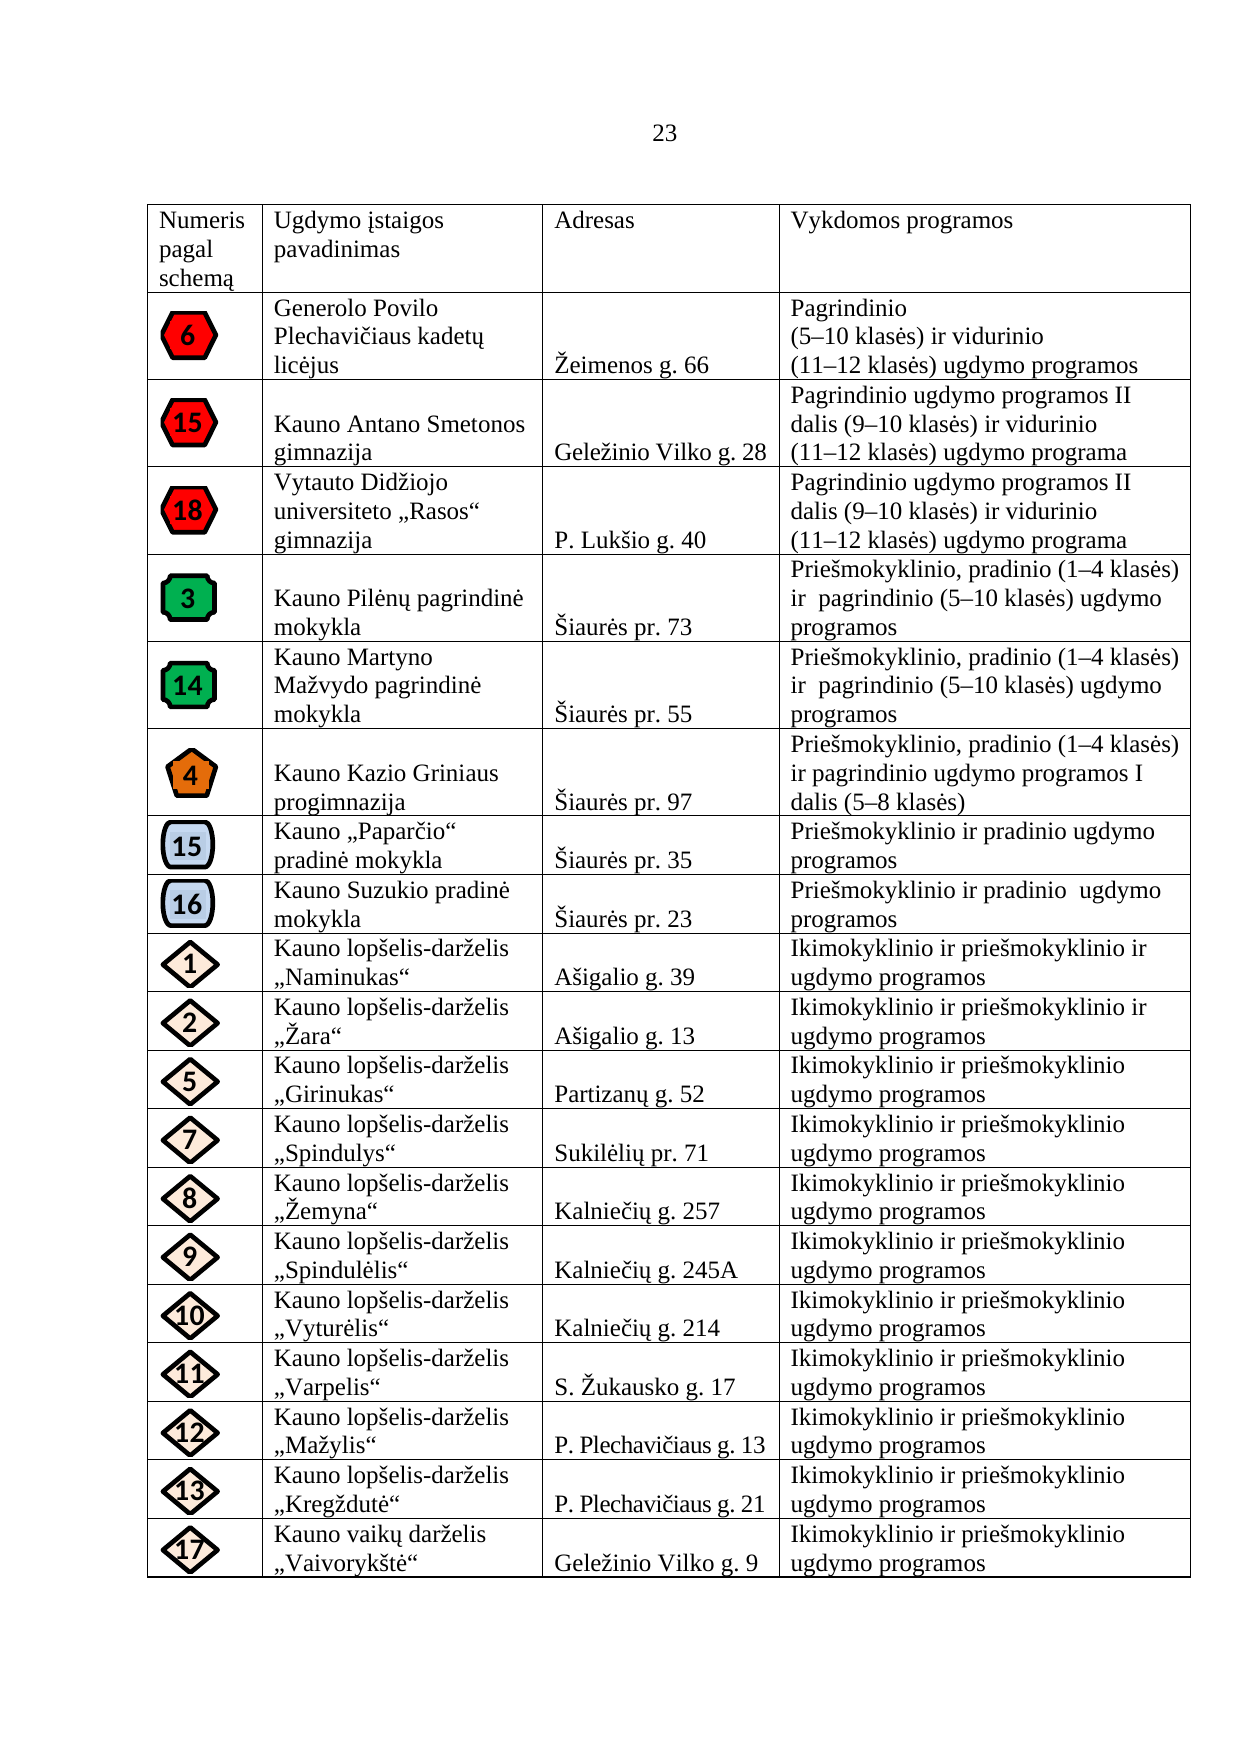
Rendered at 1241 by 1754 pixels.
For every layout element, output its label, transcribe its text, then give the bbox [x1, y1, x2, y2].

table_cell Generolo Povilo Plechavičiaus kadetų licėjus [263, 293, 542, 379]
table_cell Kauno lopšelis-darželis „Vyturėlis“ [263, 1285, 542, 1342]
table_cell Priešmokyklinio, pradinio (1–4 klasės) ir pagrindinio ugdymo programos I dalis (5–8 klasės) [780, 729, 1190, 815]
table_cell Kauno lopšelis-darželis „Žemyna“ [263, 1168, 542, 1225]
table_cell [148, 816, 262, 874]
table_cell [148, 1402, 262, 1459]
table_cell Ikimokyklinio ir priešmokyklinio ugdymo programos [780, 1343, 1190, 1401]
table_cell Kalniečių g. 257 [543, 1168, 779, 1225]
table_cell [148, 1168, 262, 1225]
table_cell Kauno Antano Smetonos gimnazija [263, 380, 542, 466]
table_cell Šiaurės pr. 35 [543, 816, 779, 874]
table_cell [148, 642, 262, 728]
table_cell Kalniečių g. 245A [543, 1226, 779, 1284]
table_cell Šiaurės pr. 73 [543, 555, 779, 641]
table_cell Kauno „Paparčio“ pradinė mokykla [263, 816, 542, 874]
table_cell Kauno Pilėnų pagrindinė mokykla [263, 555, 542, 641]
table_cell Ikimokyklinio ir priešmokyklinio ugdymo programos [780, 1226, 1190, 1284]
table_cell Šiaurės pr. 97 [543, 729, 779, 815]
table_cell Kauno vaikų darželis „Vaivorykštė“ [263, 1519, 542, 1576]
table_cell Kauno lopšelis-darželis „Mažylis“ [263, 1402, 542, 1459]
table_cell Ašigalio g. 13 [543, 992, 779, 1049]
table_cell [148, 1460, 262, 1518]
table_cell Kauno lopšelis-darželis „Kregždutė“ [263, 1460, 542, 1518]
table_cell P. Plechavičiaus g. 21 [543, 1460, 779, 1518]
table_cell Kauno lopšelis-darželis „Spindulys“ [263, 1109, 542, 1167]
table_cell Kauno lopšelis-darželis „Žara“ [263, 992, 542, 1049]
table_cell Ikimokyklinio ir priešmokyklinio ugdymo programos [780, 1460, 1190, 1518]
table_cell Kauno lopšelis-darželis „Naminukas“ [263, 934, 542, 991]
table_cell Ašigalio g. 39 [543, 934, 779, 991]
table_cell P. Plechavičiaus g. 13 [543, 1402, 779, 1459]
table_cell Kauno lopšelis-darželis „Spindulėlis“ [263, 1226, 542, 1284]
table_cell [148, 293, 262, 379]
table_cell [148, 729, 262, 815]
table_cell Geležinio Vilko g. 28 [543, 380, 779, 466]
table_cell Kalniečių g. 214 [543, 1285, 779, 1342]
table_cell [148, 875, 262, 932]
table_header Ugdymo įstaigos pavadinimas [263, 205, 542, 292]
table_cell Pagrindinio ugdymo programos II dalis (9–10 klasės) ir vidurinio (11–12 klasės) ugdymo programa [780, 467, 1190, 553]
table_cell [148, 934, 262, 991]
table_cell Kauno Martyno Mažvydo pagrindinė mokykla [263, 642, 542, 728]
table_cell Sukilėlių pr. 71 [543, 1109, 779, 1167]
table_cell Šiaurės pr. 23 [543, 875, 779, 932]
table_cell Kauno Kazio Griniaus progimnazija [263, 729, 542, 815]
table_header Vykdomos programos [780, 205, 1190, 292]
table_cell [148, 1109, 262, 1167]
table_cell Šiaurės pr. 55 [543, 642, 779, 728]
table_cell Žeimenos g. 66 [543, 293, 779, 379]
table_cell [148, 1051, 262, 1108]
table_cell [148, 1285, 262, 1342]
table_cell Geležinio Vilko g. 9 [543, 1519, 779, 1576]
table_cell [148, 1343, 262, 1401]
table_cell Ikimokyklinio ir priešmokyklinio ugdymo programos [780, 1109, 1190, 1167]
table_cell Priešmokyklinio ir pradinio ugdymo programos [780, 816, 1190, 874]
table_cell [148, 1226, 262, 1284]
table_cell Kauno lopšelis-darželis „Girinukas“ [263, 1051, 542, 1108]
table_cell Ikimokyklinio ir priešmokyklinio ugdymo programos [780, 1285, 1190, 1342]
table_cell [148, 380, 262, 466]
table_cell [148, 1519, 262, 1576]
table_cell Partizanų g. 52 [543, 1051, 779, 1108]
table_cell Ikimokyklinio ir priešmokyklinio ugdymo programos [780, 1168, 1190, 1225]
table_cell Vytauto Didžiojo universiteto „Rasos“ gimnazija [263, 467, 542, 553]
table_cell Ikimokyklinio ir priešmokyklinio ir ugdymo programos [780, 934, 1190, 991]
table_cell Ikimokyklinio ir priešmokyklinio ugdymo programos [780, 1051, 1190, 1108]
table_cell Priešmokyklinio, pradinio (1–4 klasės) ir pagrindinio (5–10 klasės) ugdymo programos [780, 555, 1190, 641]
table_cell [148, 555, 262, 641]
table_cell Ikimokyklinio ir priešmokyklinio ugdymo programos [780, 1519, 1190, 1576]
table_cell Ikimokyklinio ir priešmokyklinio ir ugdymo programos [780, 992, 1190, 1049]
table_header Numeris pagal schemą [148, 205, 262, 292]
table_cell [148, 467, 262, 553]
table_cell Ikimokyklinio ir priešmokyklinio ugdymo programos [780, 1402, 1190, 1459]
table_cell Kauno lopšelis-darželis „Varpelis“ [263, 1343, 542, 1401]
table_cell Priešmokyklinio, pradinio (1–4 klasės) ir pagrindinio (5–10 klasės) ugdymo programos [780, 642, 1190, 728]
table_header Adresas [543, 205, 779, 292]
table_cell [148, 992, 262, 1049]
table_cell P. Lukšio g. 40 [543, 467, 779, 553]
table_cell Pagrindinio ugdymo programos II dalis (9–10 klasės) ir vidurinio (11–12 klasės) ugdymo programa [780, 380, 1190, 466]
table_cell Pagrindinio (5–10 klasės) ir vidurinio (11–12 klasės) ugdymo programos [780, 293, 1190, 379]
table_cell Priešmokyklinio ir pradinio ugdymo programos [780, 875, 1190, 932]
table_cell S. Žukausko g. 17 [543, 1343, 779, 1401]
table_cell Kauno Suzukio pradinė mokykla [263, 875, 542, 932]
